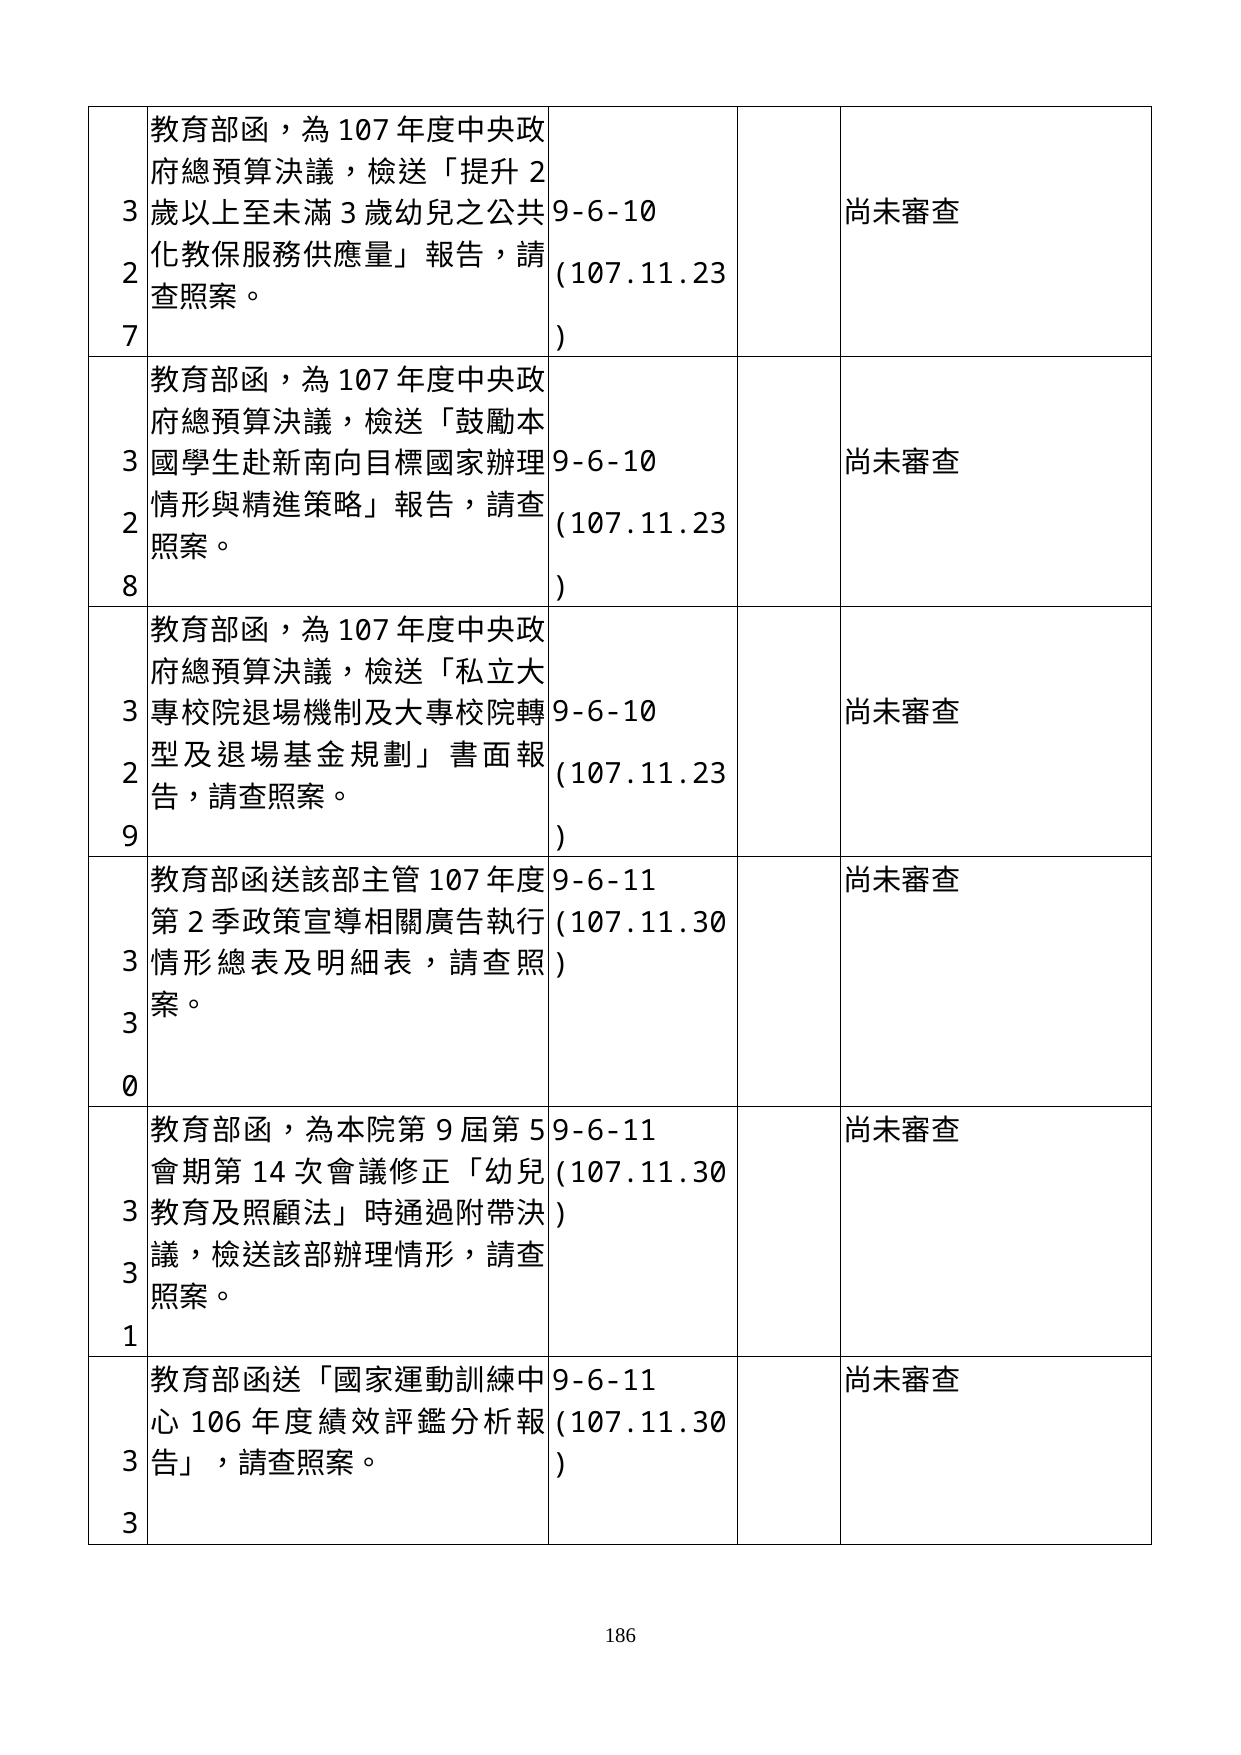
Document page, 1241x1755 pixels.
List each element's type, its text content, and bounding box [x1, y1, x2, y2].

table_cell 教育部函送該部主管107年度第2季政策宣導相關廣告執行情形總表及明細表，請查照案。 [148, 857, 548, 1106]
table_cell 尚未審查 [841, 857, 1151, 1106]
table_cell 9-6-11 (107.11.30) [549, 857, 737, 1106]
table_cell 9-6-10 (107.11.23) [549, 357, 737, 606]
table_cell [89, 857, 147, 1106]
table_cell [89, 607, 147, 856]
table_cell 尚未審查 [841, 357, 1151, 606]
table_cell 教育部函，為本院第9屆第5會期第14次會議修正「幼兒教育及照顧法」時通過附帶決議，檢送該部辦理情形，請查照案。 [148, 1107, 548, 1356]
table_cell 教育部函，為107年度中央政府總預算決議，檢送「鼓勵本國學生赴新南向目標國家辦理情形與精進策略」報告，請查照案。 [148, 357, 548, 606]
table_cell 教育部函送「國家運動訓練中心106年度績效評鑑分析報告」，請查照案。 [148, 1357, 548, 1543]
table_cell 尚未審查 [841, 1357, 1151, 1543]
table_cell [738, 607, 840, 856]
table_cell 9-6-10 (107.11.23) [549, 107, 737, 356]
table_cell [89, 1107, 147, 1356]
table_cell 9-6-10 (107.11.23) [549, 607, 737, 856]
table_cell 尚未審查 [841, 107, 1151, 356]
table_cell 教育部函，為107年度中央政府總預算決議，檢送「私立大專校院退場機制及大專校院轉型及退場基金規劃」書面報告，請查照案。 [148, 607, 548, 856]
table_cell [738, 857, 840, 1106]
table_cell 尚未審查 [841, 1107, 1151, 1356]
table_cell 9-6-11 (107.11.30) [549, 1107, 737, 1356]
table_cell [89, 107, 147, 356]
table_cell [738, 107, 840, 356]
table_cell 尚未審查 [841, 607, 1151, 856]
table_cell [89, 357, 147, 606]
table_cell [738, 1107, 840, 1356]
table_cell [738, 357, 840, 606]
table_cell [738, 1357, 840, 1543]
table_cell [89, 1357, 147, 1543]
table_cell 9-6-11 (107.11.30) [549, 1357, 737, 1543]
table_cell 教育部函，為107年度中央政府總預算決議，檢送「提升2歲以上至未滿3歲幼兒之公共化教保服務供應量」報告，請查照案。 [148, 107, 548, 356]
